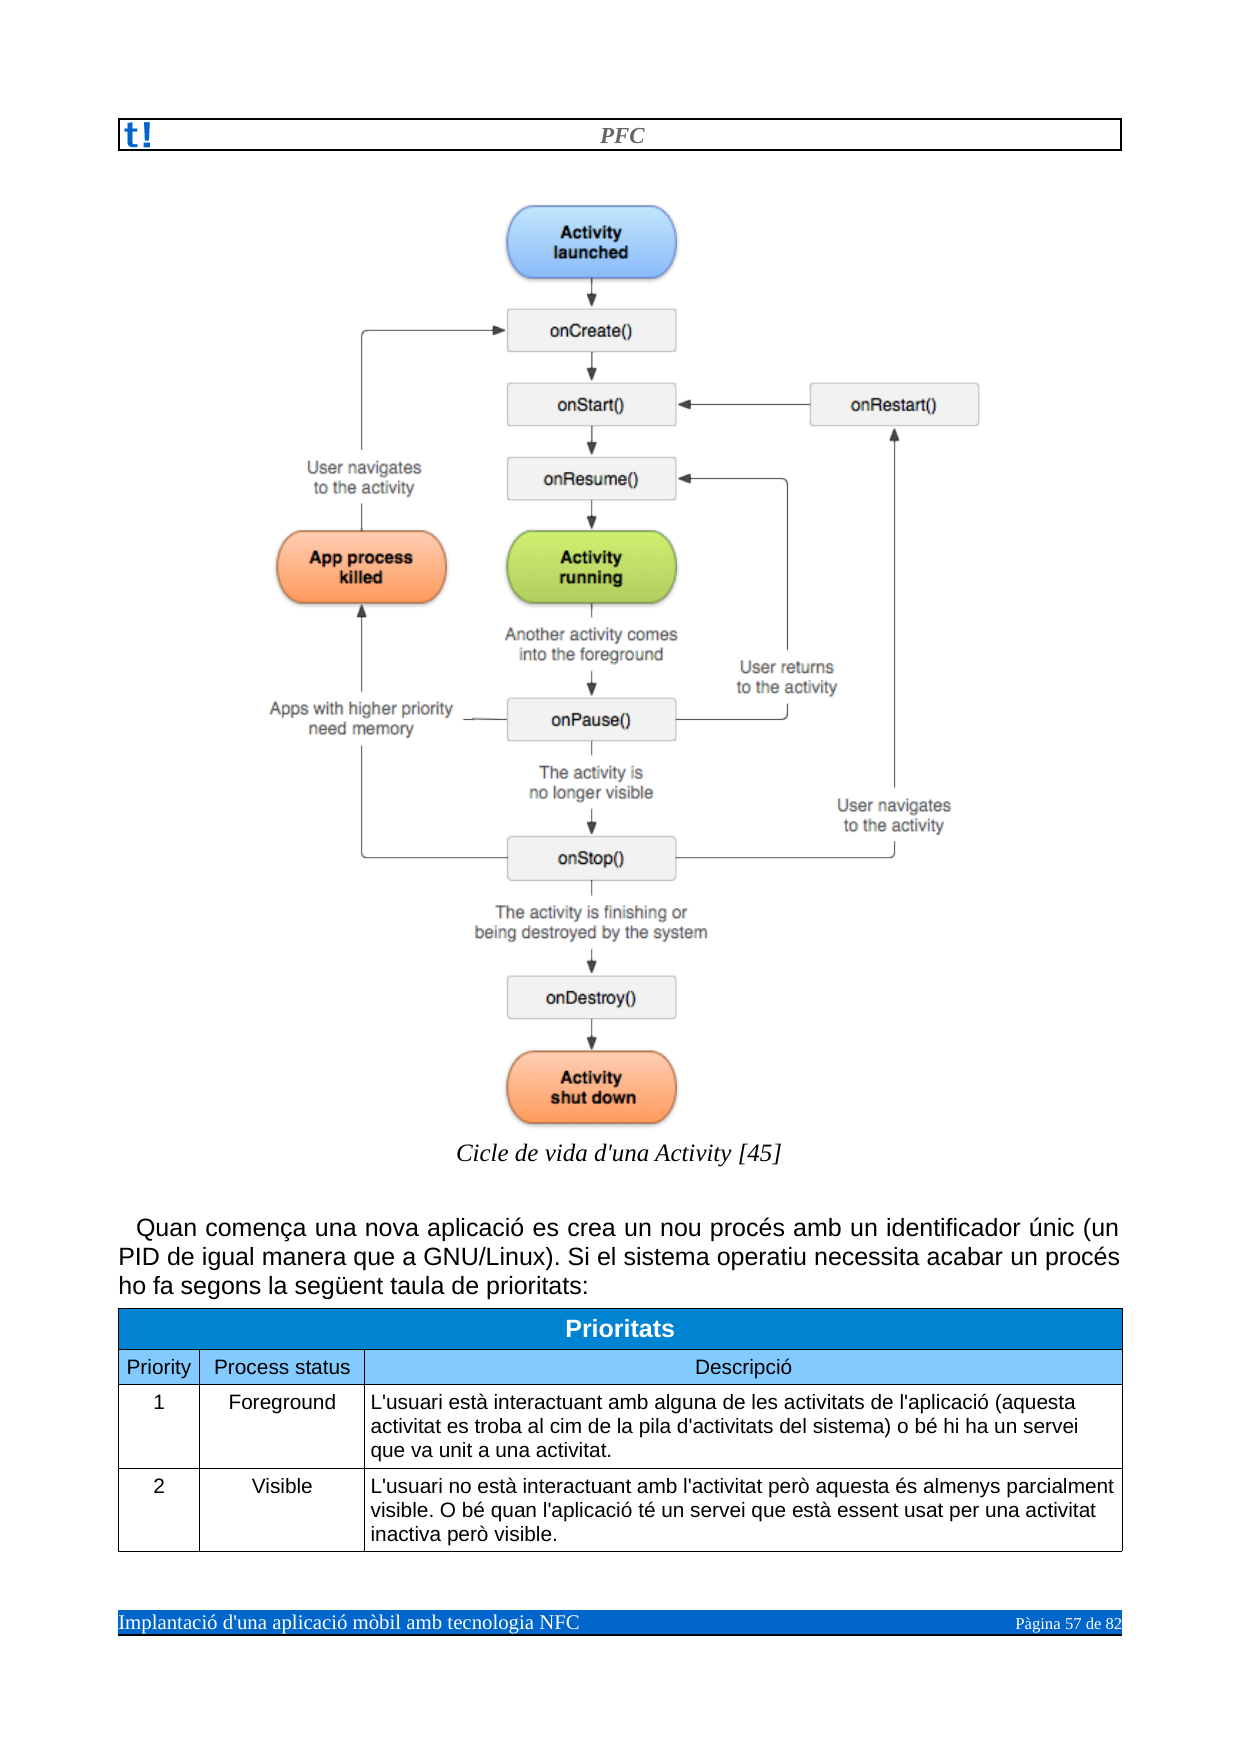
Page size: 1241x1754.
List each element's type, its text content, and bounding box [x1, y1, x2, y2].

table_cell L'usuari està interactuant amb alguna de les activitats de l'aplicació (aquesta activitat es troba al cim de la pila d'activitats del sistema) o bé hi ha un servei que va unit a una activitat. [365, 1385, 1122, 1468]
table_cell Process status [200, 1350, 364, 1384]
picture [254, 193, 987, 1138]
table_cell Foreground [200, 1385, 364, 1468]
table_cell Descripció [365, 1350, 1122, 1384]
table_cell Visible [200, 1469, 364, 1551]
table_cell Priority [119, 1350, 199, 1384]
text Quan comença una nova aplicació es crea un nou procés amb un identificador únic (un PID de igual manera que a GNU/Linux). Si el sistema operatiu necessita acabar un procés ho fa segons la següent taula de prioritats: [118, 1213, 1122, 1299]
table_cell 1 [119, 1385, 199, 1468]
table_cell 2 [119, 1469, 199, 1551]
picture [123, 121, 151, 148]
table_header Prioritats [119, 1309, 1122, 1349]
table_cell L'usuari no està interactuant amb l'activitat però aquesta és almenys parcialment visible. O bé quan l'aplicació té un servei que està essent usat per una activitat inactiva però visible. [365, 1469, 1122, 1551]
text Cicle de vida d'una Activity [45] [254, 1138, 986, 1167]
